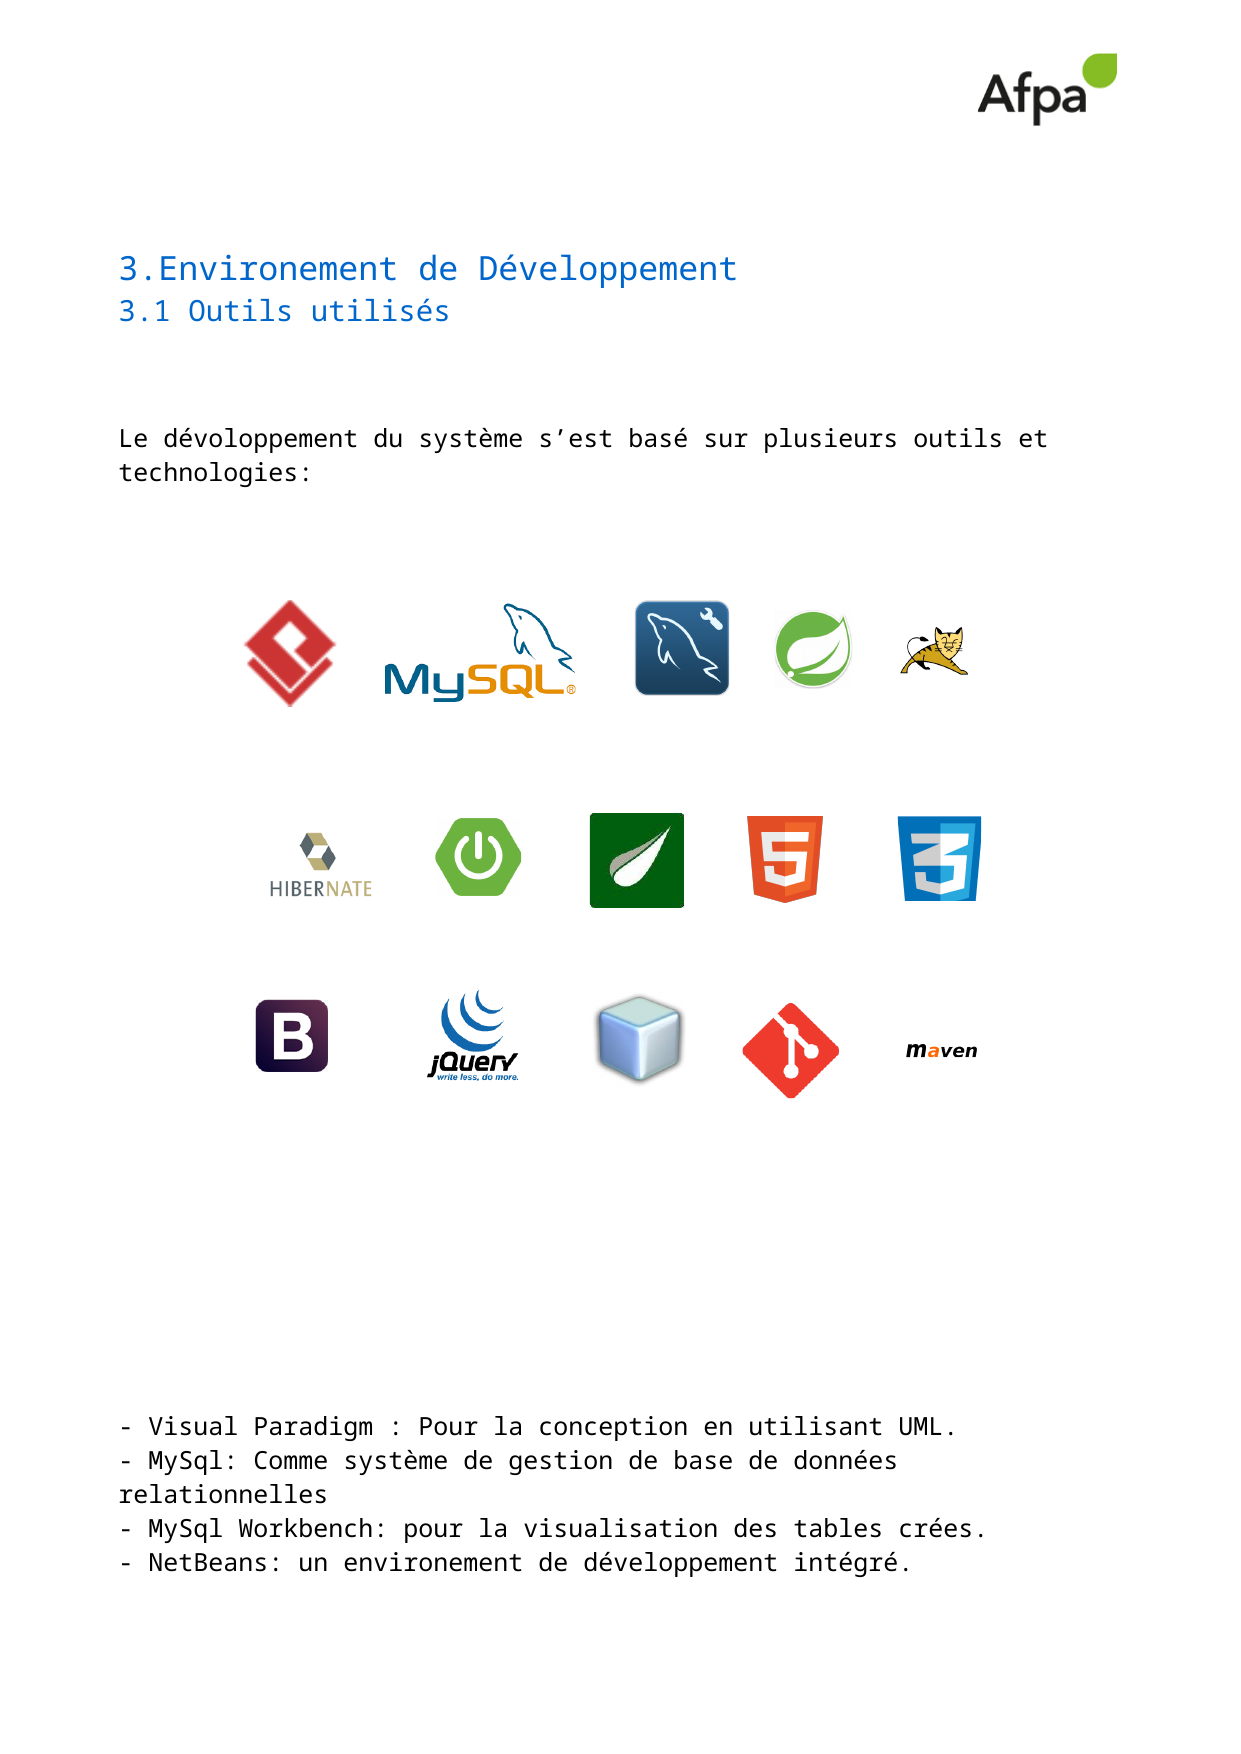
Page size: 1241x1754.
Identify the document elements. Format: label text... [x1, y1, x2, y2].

picture [742, 816, 828, 903]
picture [897, 816, 982, 901]
text - NetBeans: un environement de développement intégré. [118, 1545, 1122, 1579]
text 3.1 Outils utilisés [118, 290, 1122, 330]
picture [742, 1002, 839, 1099]
picture [385, 603, 576, 702]
picture [589, 813, 684, 908]
picture [260, 807, 380, 928]
picture [237, 600, 344, 707]
picture [634, 600, 730, 696]
picture [426, 988, 519, 1081]
text - Visual Paradigm : Pour la conception en utilisant UML. [118, 1409, 1122, 1443]
picture [977, 53, 1117, 126]
picture [435, 818, 522, 896]
text - MySql: Comme système de gestion de base de données relationnelles [118, 1443, 1122, 1511]
picture [774, 610, 853, 689]
picture [888, 605, 983, 700]
text Le dévoloppement du système s’est basé sur plusieurs outils et technologies: [118, 421, 1122, 489]
picture [590, 990, 688, 1087]
picture [895, 1001, 989, 1096]
text 3.Environement de Développement [118, 245, 1122, 290]
picture [243, 987, 339, 1084]
text - MySql Workbench: pour la visualisation des tables crées. [118, 1511, 1122, 1545]
